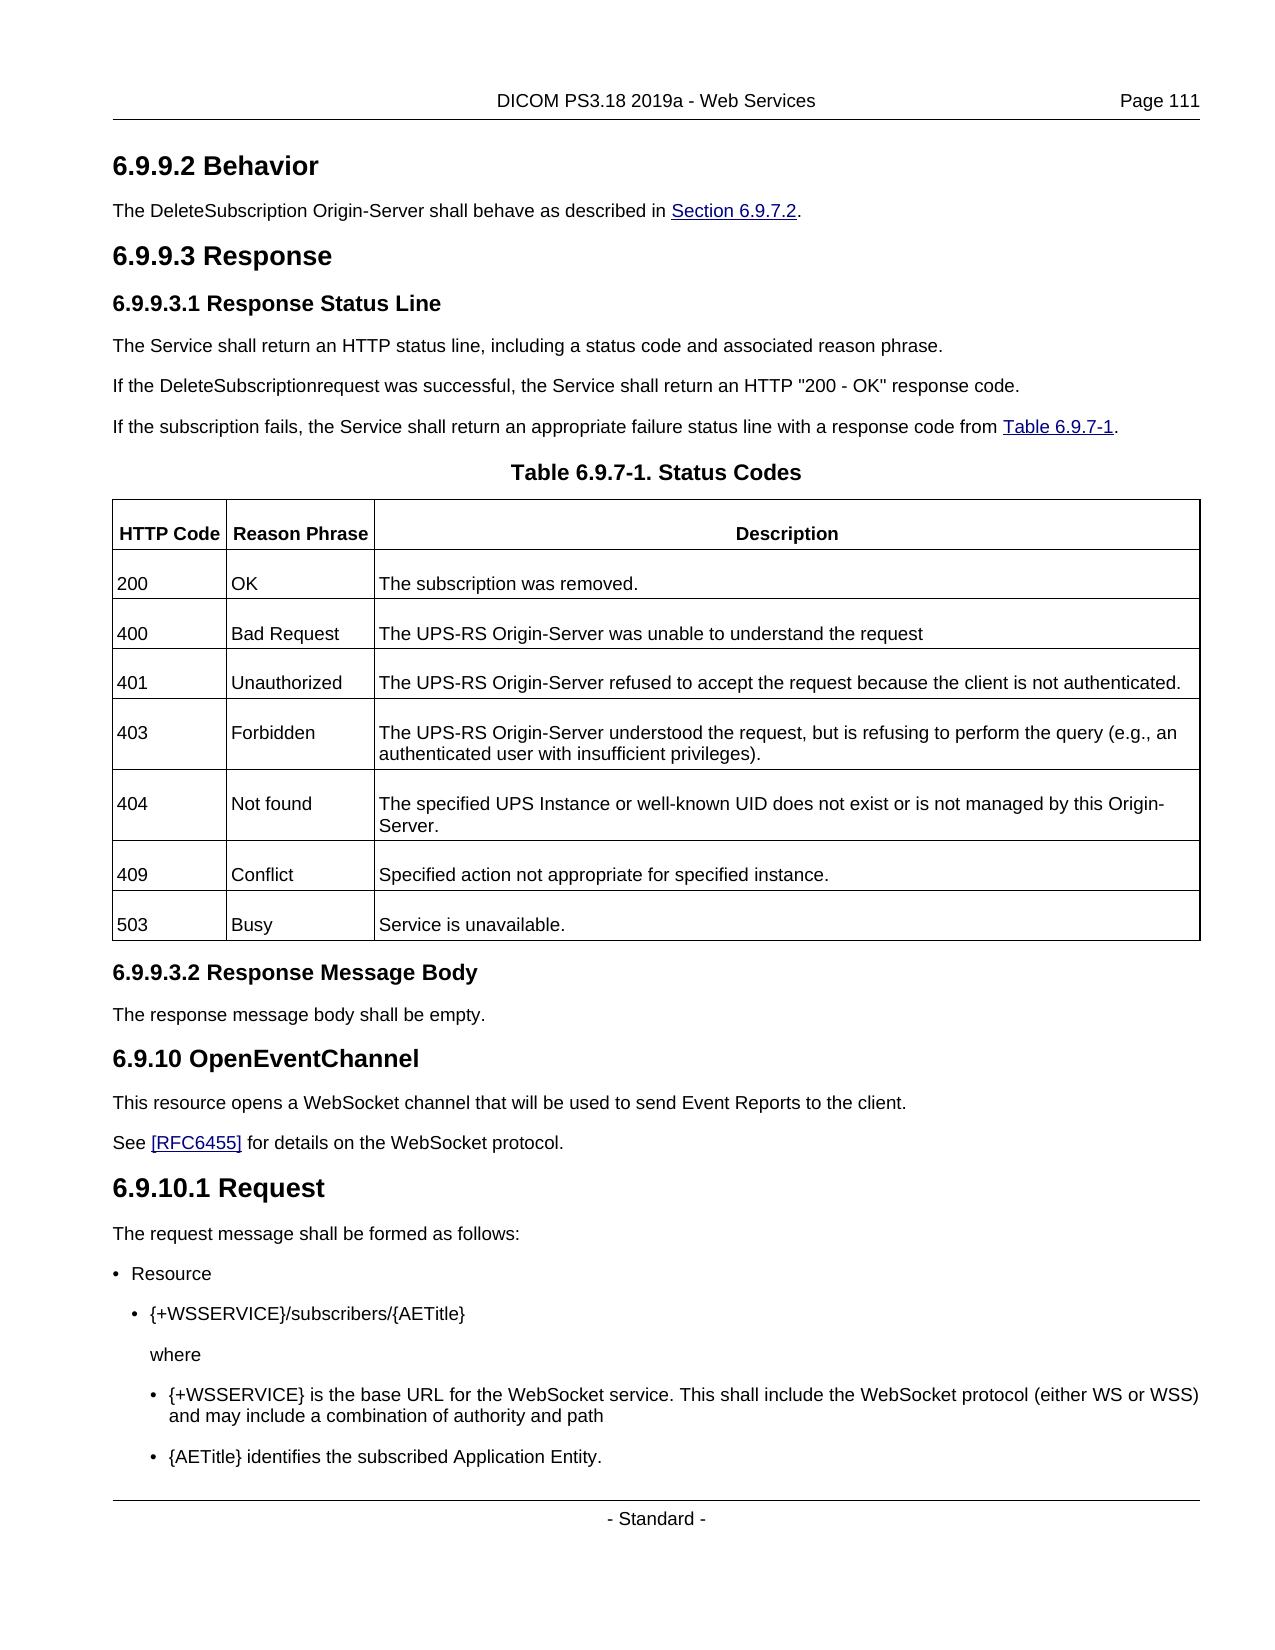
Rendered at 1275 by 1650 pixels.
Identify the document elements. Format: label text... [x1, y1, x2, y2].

table_header Description [375, 500, 1199, 549]
table_cell 401 [113, 649, 226, 698]
list where [131, 1343, 1200, 1365]
table_cell 503 [113, 891, 226, 939]
text 6.9.9.3.2 Response Message Body [112, 959, 1200, 985]
table_cell 400 [113, 599, 226, 648]
text 6.9.9.2 Behavior [112, 150, 1200, 181]
text 6.9.9.3 Response [112, 240, 1200, 272]
text 6.9.9.3.1 Response Status Line [112, 290, 1200, 316]
table_cell The UPS-RS Origin-Server refused to accept the request because the client is not authenticated. [375, 649, 1199, 698]
table_cell The subscription was removed. [375, 550, 1199, 598]
table_cell Bad Request [227, 599, 374, 648]
table_cell 404 [113, 770, 226, 840]
table_cell The specified UPS Instance or well-known UID does not exist or is not managed by this Origin-Server. [375, 770, 1199, 840]
text 6.9.10 OpenEventChannel [112, 1044, 1200, 1073]
list {+WSSERVICE}/subscribers/{AETitle} [131, 1303, 1200, 1324]
text Table 6.9.7-1. Status Codes [112, 459, 1200, 485]
table_cell Service is unavailable. [375, 891, 1199, 939]
table_cell OK [227, 550, 374, 598]
text The Service shall return an HTTP status line, including a status code and associated reason phrase. [112, 335, 1200, 356]
table_cell Specified action not appropriate for specified instance. [375, 841, 1199, 890]
list {+WSSERVICE} is the base URL for the WebSocket service. This shall include the WebSocket protocol (either WS or WSS) and may include a combination of authority and path [150, 1384, 1200, 1427]
table_cell 403 [113, 699, 226, 769]
text If the DeleteSubscriptionrequest was successful, the Service shall return an HTTP "200 - OK" response code. [112, 375, 1200, 397]
table_cell 200 [113, 550, 226, 598]
table_header Reason Phrase [227, 500, 374, 549]
text If the subscription fails, the Service shall return an appropriate failure status line with a response code from Table 6.9.7-1. [112, 416, 1200, 437]
text See [RFC6455] for details on the WebSocket protocol. [112, 1132, 1200, 1154]
table_cell The UPS-RS Origin-Server understood the request, but is refusing to perform the query (e.g., an authenticated user with insufficient privileges). [375, 699, 1199, 769]
list Resource [112, 1263, 1200, 1284]
text The DeleteSubscription Origin-Server shall behave as described in Section 6.9.7.2. [112, 200, 1200, 222]
table_cell Not found [227, 770, 374, 840]
text This resource opens a WebSocket channel that will be used to send Event Reports to the client. [112, 1092, 1200, 1113]
table_header HTTP Code [113, 500, 226, 549]
list {AETitle} identifies the subscribed Application Entity. [150, 1446, 1200, 1467]
table_cell Unauthorized [227, 649, 374, 698]
table_cell The UPS-RS Origin-Server was unable to understand the request [375, 599, 1199, 648]
table_cell 409 [113, 841, 226, 890]
table_cell Conflict [227, 841, 374, 890]
text The request message shall be formed as follows: [112, 1222, 1200, 1244]
table_cell Busy [227, 891, 374, 939]
text The response message body shall be empty. [112, 1004, 1200, 1026]
table_cell Forbidden [227, 699, 374, 769]
text 6.9.10.1 Request [112, 1172, 1200, 1204]
